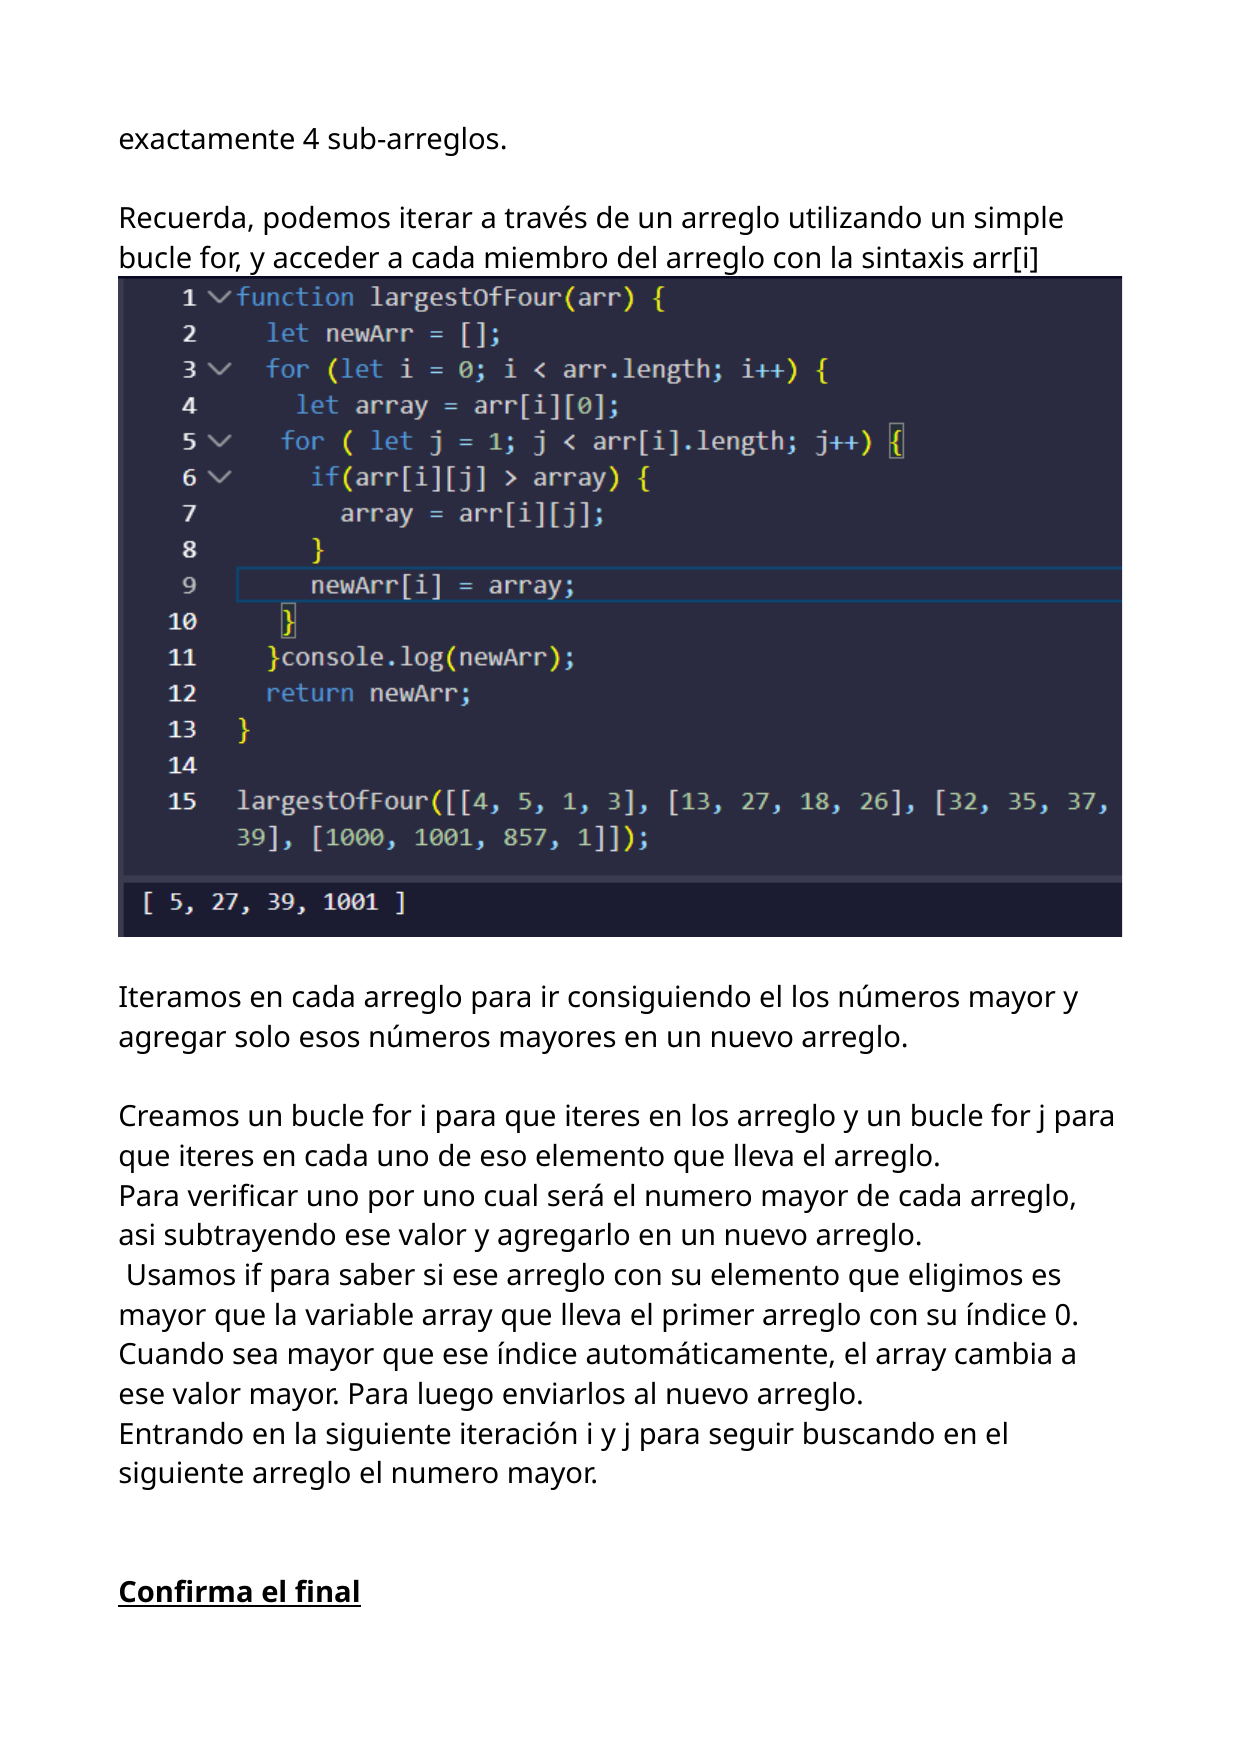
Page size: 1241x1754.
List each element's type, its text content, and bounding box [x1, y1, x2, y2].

text exactamente 4 sub-arreglos. [118, 118, 1122, 158]
text Creamos un bucle for i para que iteres en los arreglo y un bucle for j para que iteres en cada uno de eso elemento que lleva el arreglo. [118, 1095, 1122, 1175]
text Cuando sea mayor que ese índice automáticamente, el array cambia a ese valor mayor. Para luego enviarlos al nuevo arreglo. [118, 1333, 1122, 1413]
text Entrando en la siguiente iteración i y j para seguir buscando en el siguiente arreglo el numero mayor. [118, 1413, 1122, 1492]
text Iteramos en cada arreglo para ir consiguiendo el los números mayor y agregar solo esos números mayores en un nuevo arreglo. [118, 976, 1122, 1056]
text Recuerda, podemos iterar a través de un arreglo utilizando un simple bucle for, y acceder a cada miembro del arreglo con la sintaxis arr[i] [118, 197, 1122, 276]
text Usamos if para saber si ese arreglo con su elemento que eligimos es mayor que la variable array que lleva el primer arreglo con su índice 0. [118, 1254, 1122, 1333]
text Para verificar uno por uno cual será el numero mayor de cada arreglo, asi subtrayendo ese valor y agregarlo en un nuevo arreglo. [118, 1175, 1122, 1254]
text Confirma el final [118, 1572, 1122, 1611]
